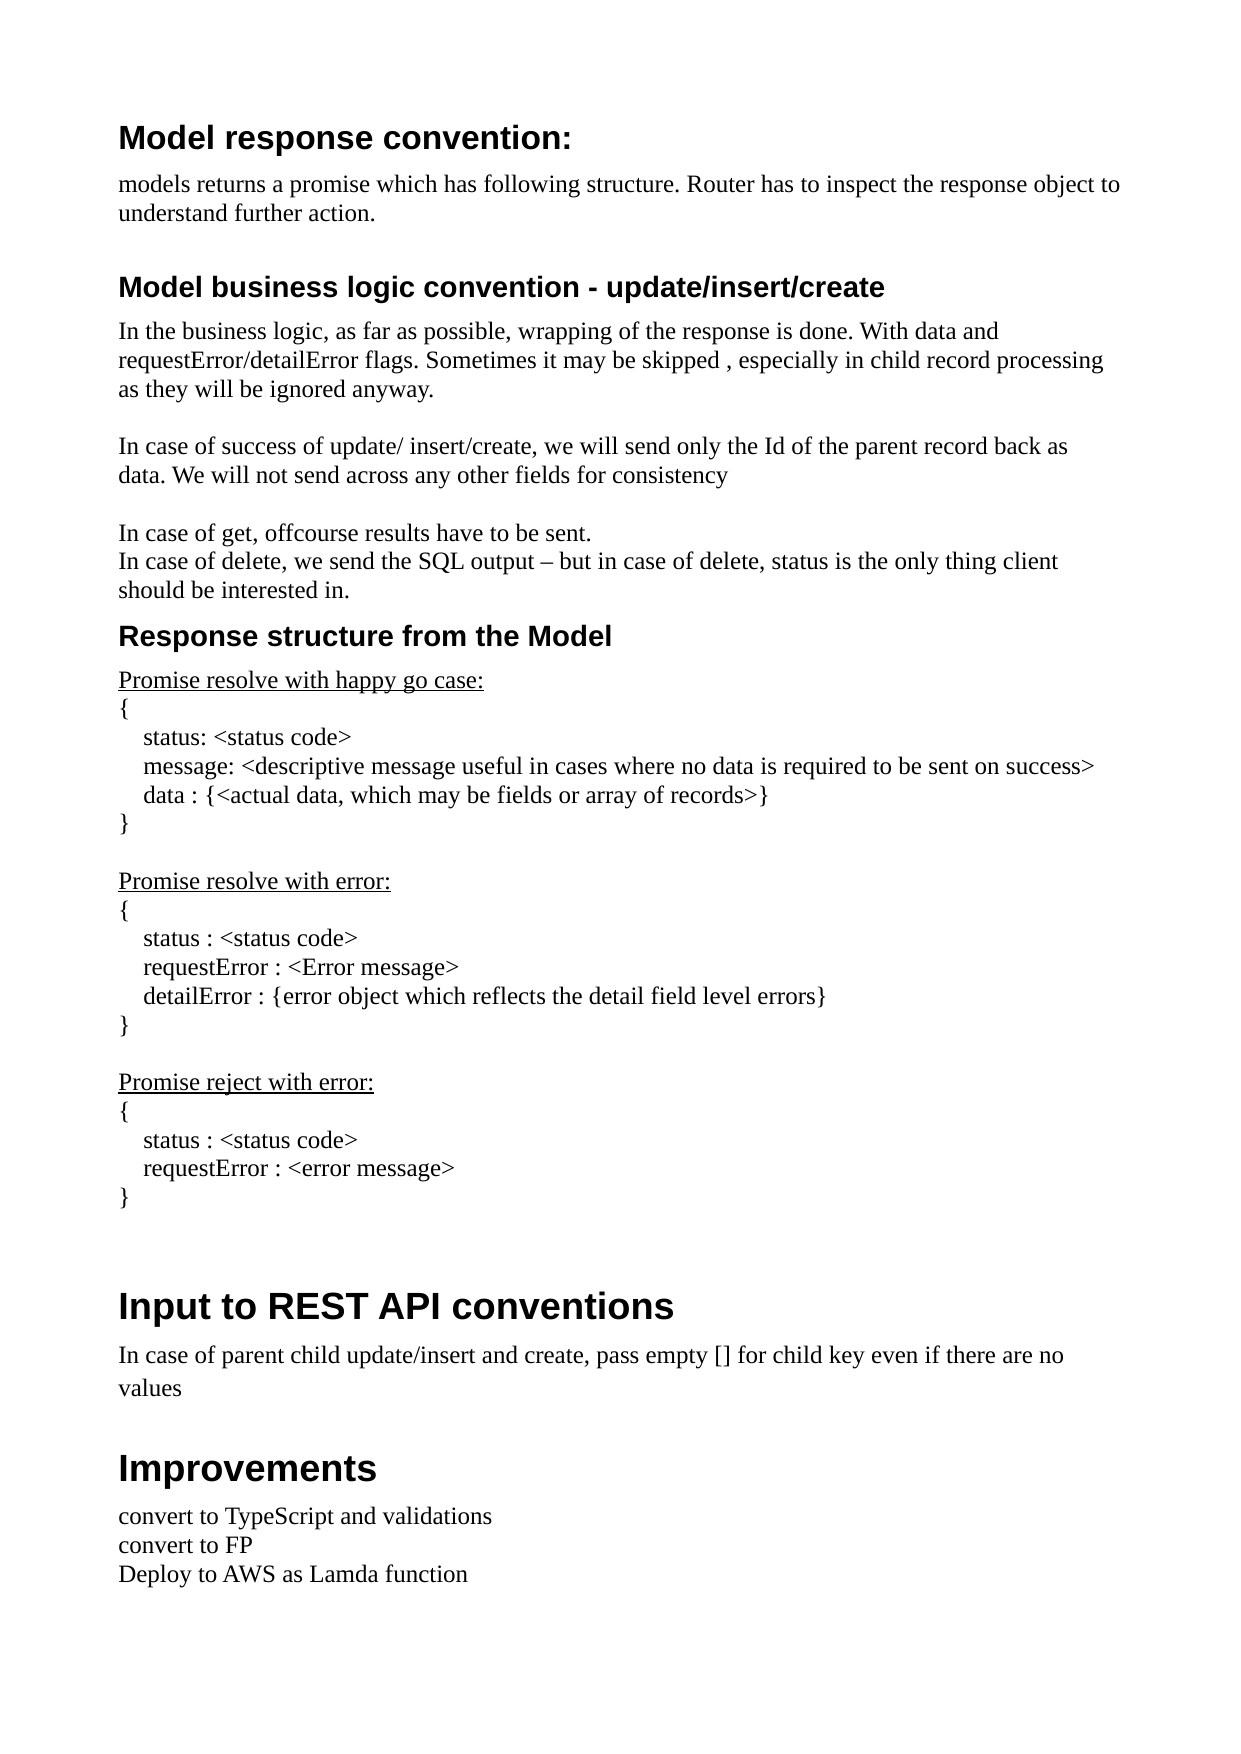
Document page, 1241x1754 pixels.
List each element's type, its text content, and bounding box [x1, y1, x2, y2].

text status : <status code> [118, 1125, 1122, 1153]
text } [118, 808, 1122, 837]
text requestError : <Error message> [118, 952, 1122, 981]
text convert to FP [118, 1530, 1122, 1559]
text In case of get, offcourse results have to be sent. [118, 518, 1122, 546]
text In case of parent child update/insert and create, pass empty [] for child key even if there are no values [118, 1340, 1122, 1401]
text models returns a promise which has following structure. Router has to inspect the response object to understand further action. [118, 169, 1122, 227]
text Promise resolve with happy go case: [118, 665, 1122, 693]
text status: <status code> [118, 722, 1122, 751]
text } [118, 1010, 1122, 1038]
text requestError : <error message> [118, 1153, 1122, 1182]
subtitle Input to REST API conventions [118, 1283, 1122, 1327]
subtitle Response structure from the Model [118, 618, 1122, 652]
subtitle Improvements [118, 1445, 1122, 1489]
text status : <status code> [118, 923, 1122, 952]
text In case of success of update/ insert/create, we will send only the Id of the parent record back as data. We will not send across any other fields for consistency [118, 431, 1122, 489]
text convert to TypeScript and validations [118, 1501, 1122, 1530]
text } [118, 1182, 1122, 1211]
text detailError : {error object which reflects the detail field level errors} [118, 981, 1122, 1010]
text { [118, 1096, 1122, 1125]
text { [118, 693, 1122, 722]
subtitle Model business logic convention - update/insert/create [118, 270, 1122, 304]
text Promise resolve with error: [118, 866, 1122, 895]
text In the business logic, as far as possible, wrapping of the response is done. With data and requestError/detailError flags. Sometimes it may be skipped , especially in child record processing as they will be ignored anyway. [118, 316, 1122, 403]
text Promise reject with error: [118, 1067, 1122, 1096]
text Deploy to AWS as Lamda function [118, 1559, 1122, 1588]
subtitle Model response convention: [118, 118, 1122, 157]
text data : {<actual data, which may be fields or array of records>} [118, 780, 1122, 808]
text message: <descriptive message useful in cases where no data is required to be sent on success> [118, 751, 1122, 780]
text { [118, 895, 1122, 923]
text In case of delete, we send the SQL output – but in case of delete, status is the only thing client should be interested in. [118, 546, 1122, 604]
